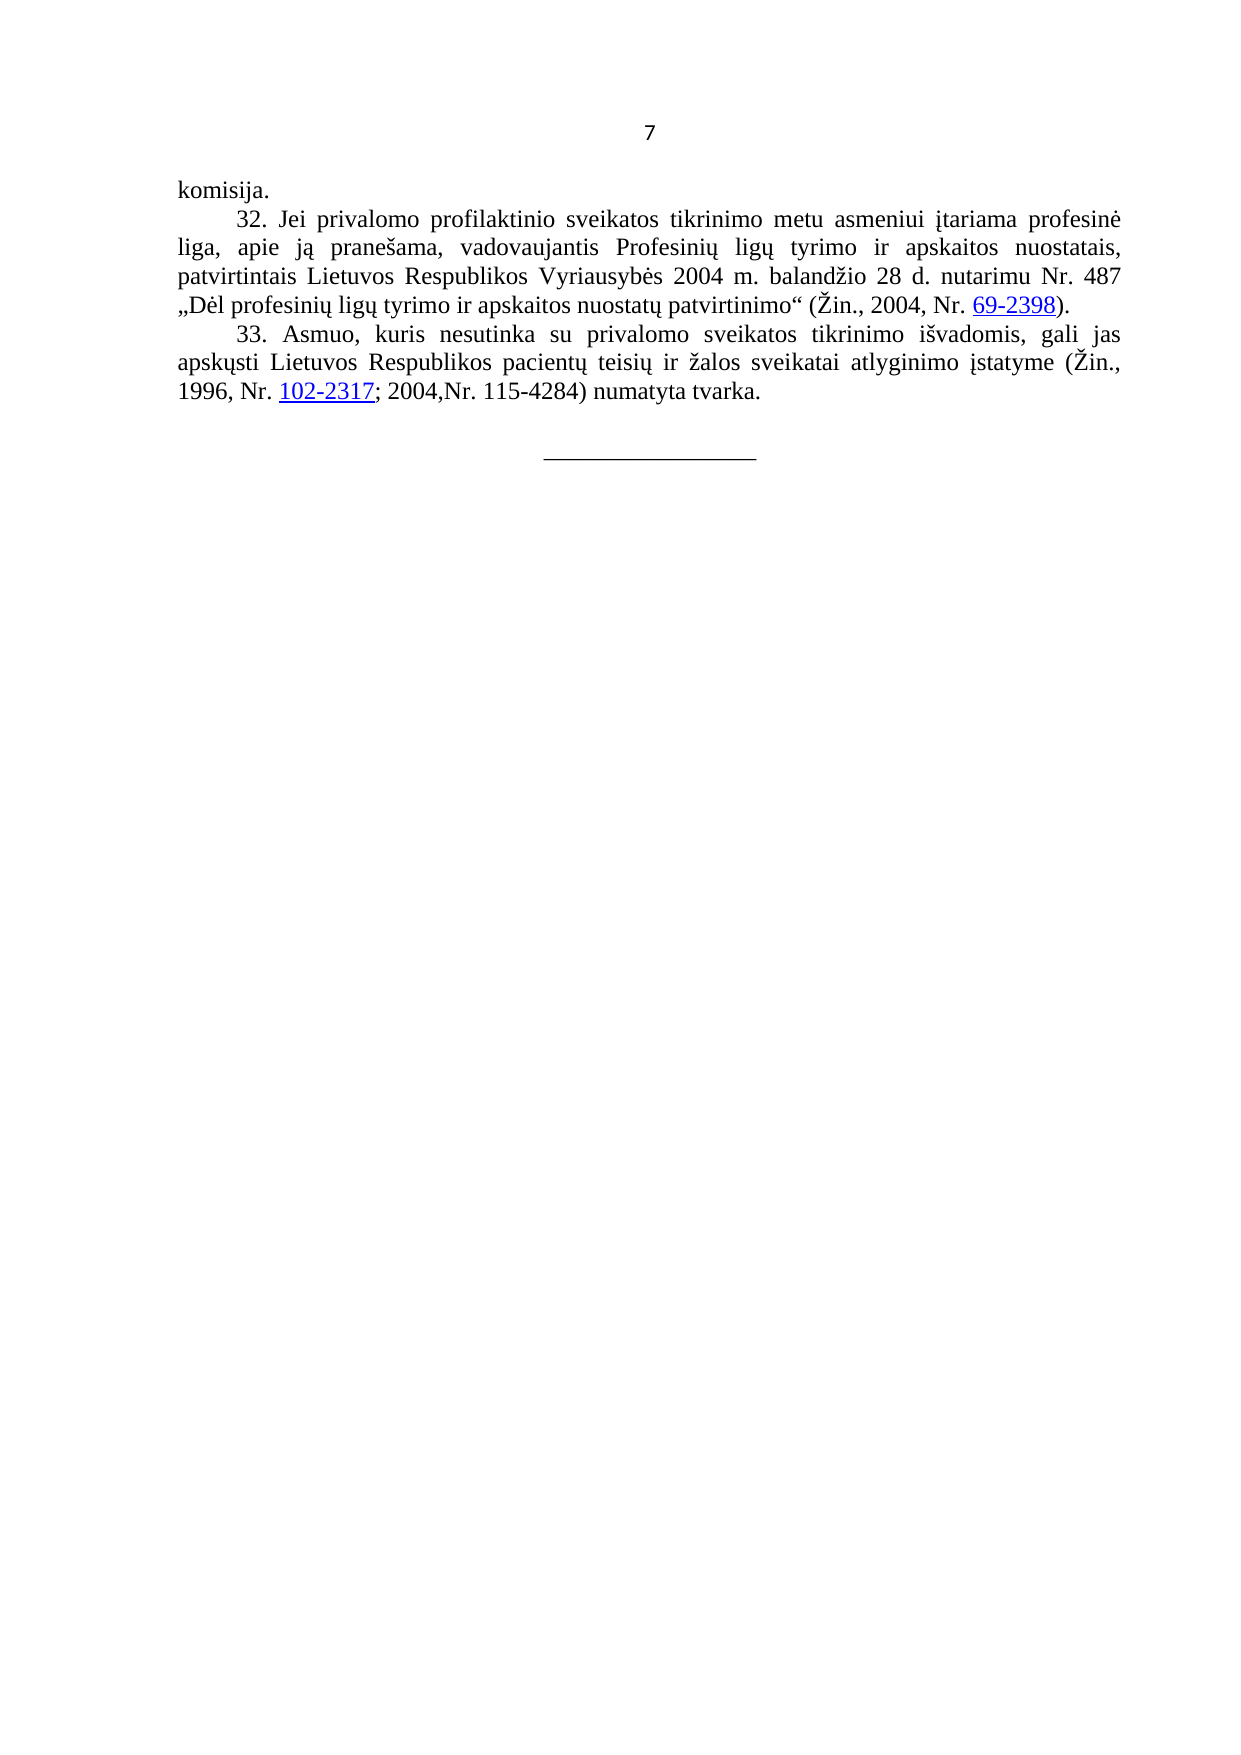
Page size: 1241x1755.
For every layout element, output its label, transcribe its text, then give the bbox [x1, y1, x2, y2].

text 33. Asmuo, kuris nesutinka su privalomo sveikatos tikrinimo išvadomis, gali jas apskųsti Lietuvos Respublikos pacientų teisių ir žalos sveikatai atlyginimo įstatyme (Žin., 1996, Nr. 102-2317; 2004,Nr. 115-4284) numatyta tvarka. [177, 319, 1122, 405]
text _________________ [177, 434, 1122, 462]
text komisija. [177, 175, 1122, 204]
text 32. Jei privalomo profilaktinio sveikatos tikrinimo metu asmeniui įtariama profesinė liga, apie ją pranešama, vadovaujantis Profesinių ligų tyrimo ir apskaitos nuostatais, patvirtintais Lietuvos Respublikos Vyriausybės 2004 m. balandžio 28 d. nutarimu Nr. 487 „Dėl profesinių ligų tyrimo ir apskaitos nuostatų patvirtinimo“ (Žin., 2004, Nr. 69-2398). [177, 204, 1122, 319]
